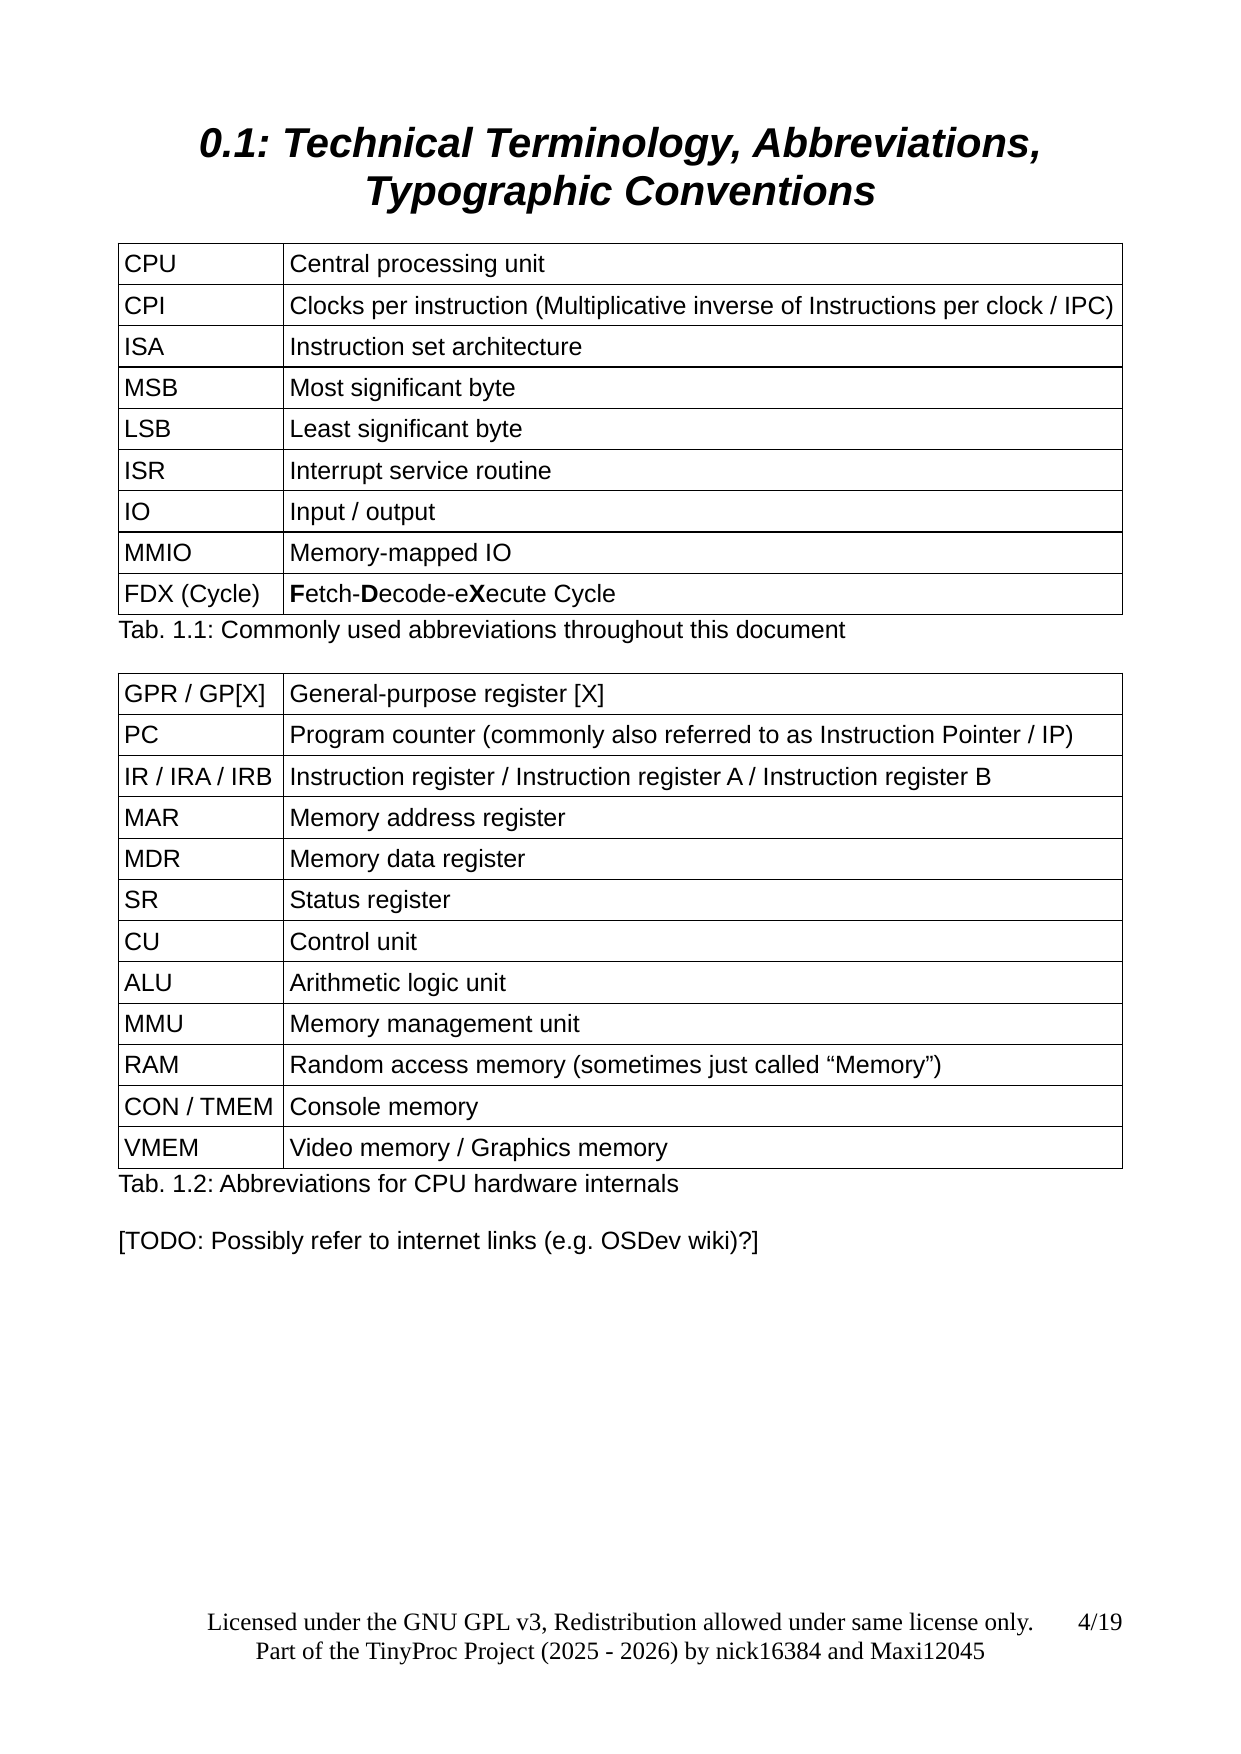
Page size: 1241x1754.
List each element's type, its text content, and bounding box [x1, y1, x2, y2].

table_cell Input / output [284, 491, 1122, 531]
table_cell IO [119, 491, 283, 531]
table_header GPR / GP[X] [119, 674, 283, 714]
table_cell ALU [119, 962, 283, 1002]
table_cell MDR [119, 839, 283, 879]
table_cell MAR [119, 797, 283, 837]
table_cell LSB [119, 409, 283, 449]
table_cell MMU [119, 1004, 283, 1044]
text Tab. 1.1: Commonly used abbreviations throughout this document [118, 615, 1122, 644]
table_cell Interrupt service routine [284, 450, 1122, 490]
table_cell RAM [119, 1045, 283, 1085]
table_cell Arithmetic logic unit [284, 962, 1122, 1002]
table_cell Video memory / Graphics memory [284, 1127, 1122, 1167]
table_cell CU [119, 921, 283, 961]
table_cell CPI [119, 285, 283, 325]
table_cell SR [119, 880, 283, 920]
table_cell IR / IRA / IRB [119, 756, 283, 796]
table_cell Most significant byte [284, 368, 1122, 408]
table_cell Least significant byte [284, 409, 1122, 449]
table_cell Console memory [284, 1086, 1122, 1126]
table_cell MSB [119, 368, 283, 408]
table_cell ISA [119, 326, 283, 366]
table_header CPU [119, 244, 283, 284]
table_cell Memory-mapped IO [284, 533, 1122, 573]
table_cell ISR [119, 450, 283, 490]
text [TODO: Possibly refer to internet links (e.g. OSDev wiki)?] [118, 1226, 1122, 1255]
text 0.1: Technical Terminology, Abbreviations, Typographic Conventions [118, 118, 1122, 214]
table_cell FDX (Cycle) [119, 574, 283, 614]
table_cell Control unit [284, 921, 1122, 961]
table_cell VMEM [119, 1127, 283, 1167]
table_cell Instruction set architecture [284, 326, 1122, 366]
table_cell Program counter (commonly also referred to as Instruction Pointer / IP) [284, 715, 1122, 755]
table_cell PC [119, 715, 283, 755]
table_cell Memory management unit [284, 1004, 1122, 1044]
table_cell MMIO [119, 533, 283, 573]
table_cell Memory data register [284, 839, 1122, 879]
table_header General-purpose register [X] [284, 674, 1122, 714]
table_cell CON / TMEM [119, 1086, 283, 1126]
table_cell Status register [284, 880, 1122, 920]
table_cell Instruction register / Instruction register A / Instruction register B [284, 756, 1122, 796]
table_cell Memory address register [284, 797, 1122, 837]
table_header Central processing unit [284, 244, 1122, 284]
text Tab. 1.2: Abbreviations for CPU hardware internals [118, 1169, 1122, 1197]
table_cell Clocks per instruction (Multiplicative inverse of Instructions per clock / IPC) [284, 285, 1122, 325]
table_cell Fetch-Decode-eXecute Cycle [284, 574, 1122, 614]
table_cell Random access memory (sometimes just called “Memory”) [284, 1045, 1122, 1085]
